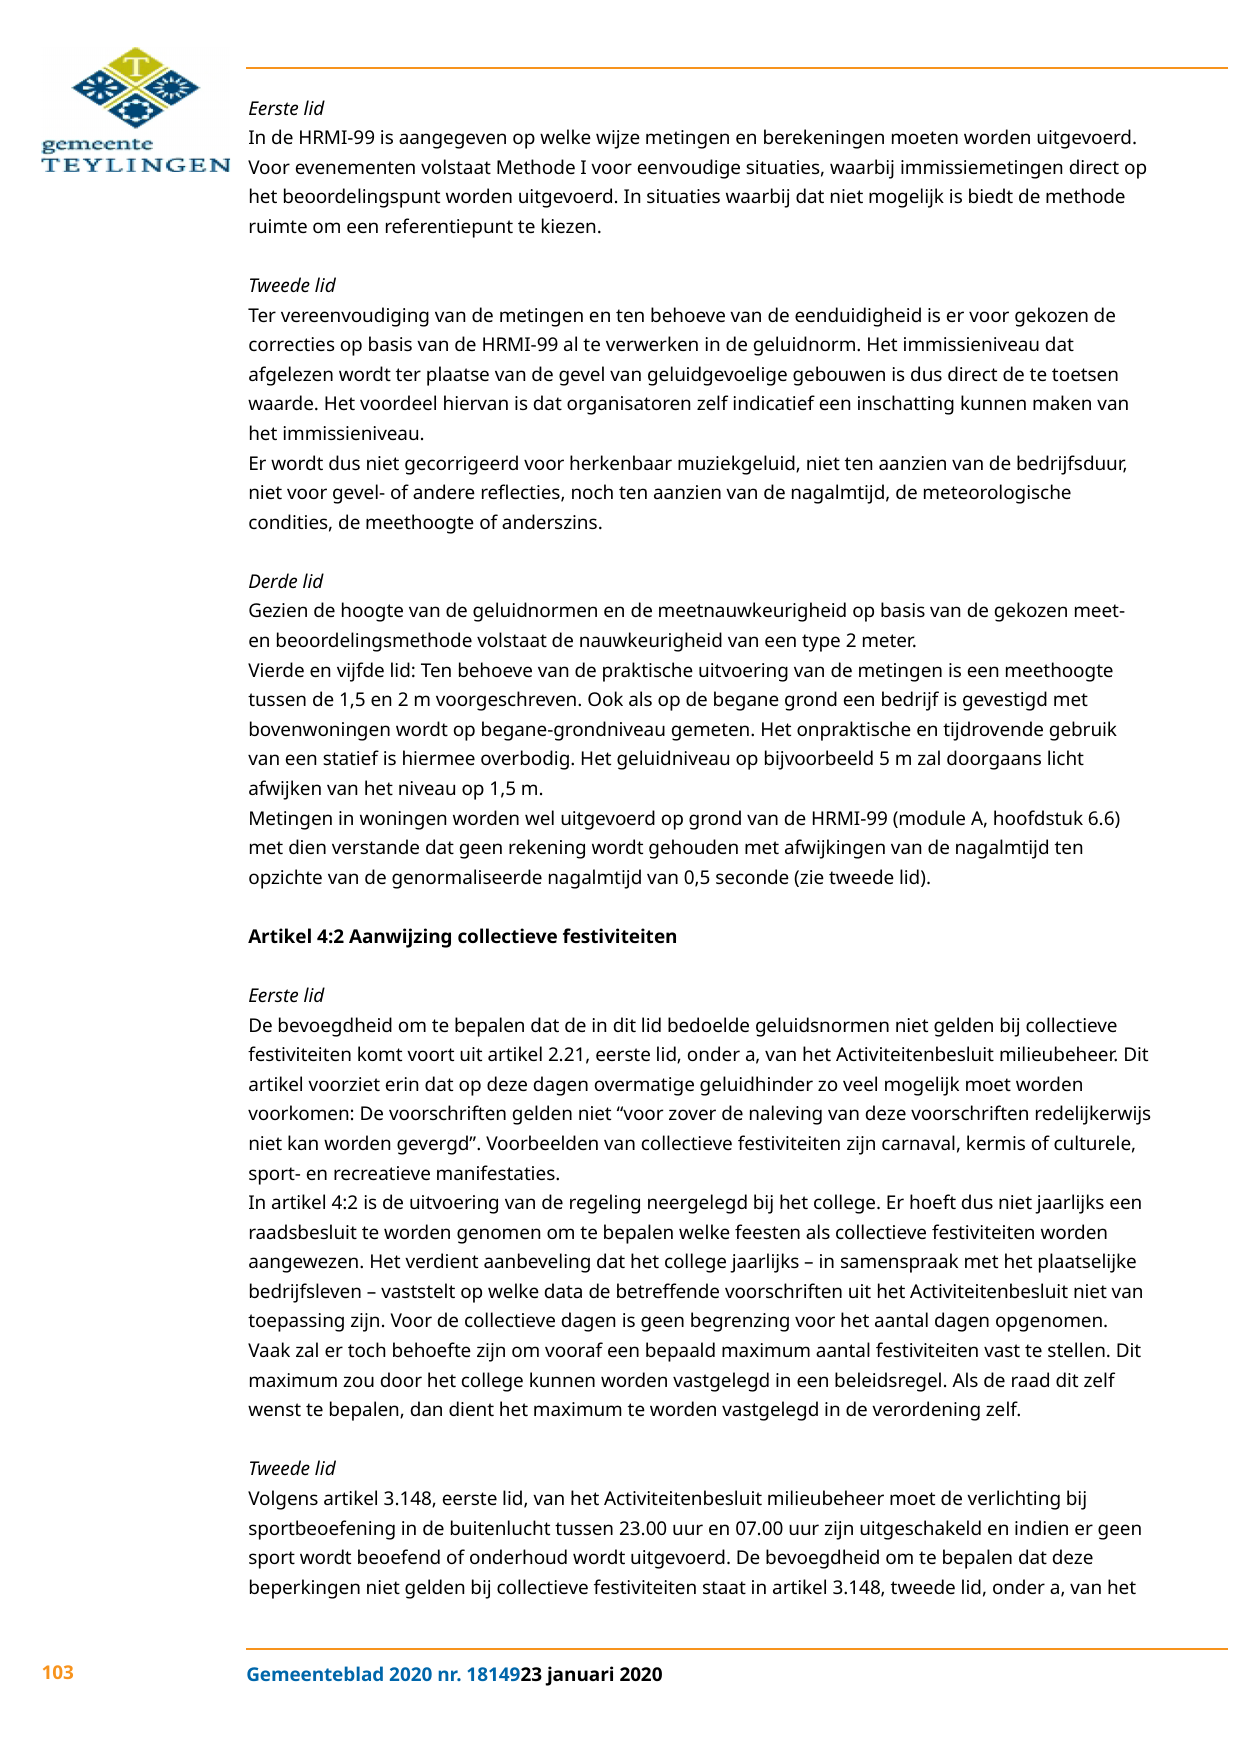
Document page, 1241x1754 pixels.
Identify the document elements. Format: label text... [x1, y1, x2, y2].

text Ter vereenvoudiging van de metingen en ten behoeve van de eenduidigheid is er voor gekozen de correcties op basis van de HRMI-99 al te verwerken in de geluidnorm. Het immissieniveau dat afgelezen wordt ter plaatse van de gevel van geluidgevoelige gebouwen is dus direct de te toetsen waarde. Het voordeel hiervan is dat organisatoren zelf indicatief een inschatting kunnen maken van het immissieniveau. [248, 302, 1152, 446]
text De bevoegdheid om te bepalen dat de in dit lid bedoelde geluidsnormen niet gelden bij collectieve festiviteiten komt voort uit artikel 2.21, eerste lid, onder a, van het Activiteitenbesluit milieubeheer. Dit artikel voorziet erin dat op deze dagen overmatige geluidhinder zo veel mogelijk moet worden voorkomen: De voorschriften gelden niet “voor zover de naleving van deze voorschriften redelijkerwijs niet kan worden gevergd”. Voorbeelden van collectieve festiviteiten zijn carnaval, kermis of culturele, sport- en recreatieve manifestaties. [248, 1012, 1152, 1186]
text Tweede lid [248, 272, 1152, 298]
text Gezien de hoogte van de geluidnormen en de meetnauwkeurigheid op basis van de gekozen meet- en beoordelingsmethode volstaat de nauwkeurigheid van een type 2 meter. [248, 598, 1152, 653]
text Derde lid [248, 568, 1152, 594]
text In artikel 4:2 is de uitvoering van de regeling neergelegd bij het college. Er hoeft dus niet jaarlijks een raadsbesluit te worden genomen om te bepalen welke feesten als collectieve festiviteiten worden aangewezen. Het verdient aanbeveling dat het college jaarlijks – in samenspraak met het plaatselijke bedrijfsleven – vaststelt op welke data de betreffende voorschriften uit het Activiteitenbesluit niet van toepassing zijn. Voor de collectieve dagen is geen begrenzing voor het aantal dagen opgenomen. Vaak zal er toch behoefte zijn om vooraf een bepaald maximum aantal festiviteiten vast te stellen. Dit maximum zou door het college kunnen worden vastgelegd in een beleidsregel. Als de raad dit zelf wenst te bepalen, dan dient het maximum te worden vastgelegd in de verordening zelf. [248, 1189, 1152, 1422]
text Volgens artikel 3.148, eerste lid, van het Activiteitenbesluit milieubeheer moet de verlichting bij sportbeoefening in de buitenlucht tussen 23.00 uur en 07.00 uur zijn uitgeschakeld en indien er geen sport wordt beoefend of onderhoud wordt uitgevoerd. De bevoegdheid om te bepalen dat deze beperkingen niet gelden bij collectieve festiviteiten staat in artikel 3.148, tweede lid, onder a, van het [248, 1485, 1152, 1600]
text Metingen in woningen worden wel uitgevoerd op grond van de HRMI-99 (module A, hoofdstuk 6.6) met dien verstande dat geen rekening wordt gehouden met afwijkingen van de nagalmtijd ten opzichte van de genormaliseerde nagalmtijd van 0,5 seconde (zie tweede lid). [248, 805, 1152, 890]
picture [41, 47, 231, 172]
text In de HRMI-99 is aangegeven op welke wijze metingen en berekeningen moeten worden uitgevoerd. Voor evenementen volstaat Methode I voor eenvoudige situaties, waarbij immissiemetingen direct op het beoordelingspunt worden uitgevoerd. In situaties waarbij dat niet mogelijk is biedt de methode ruimte om een referentiepunt te kiezen. [248, 124, 1152, 239]
text Vierde en vijfde lid: Ten behoeve van de praktische uitvoering van de metingen is een meethoogte tussen de 1,5 en 2 m voorgeschreven. Ook als op de begane grond een bedrijf is gevestigd met bovenwoningen wordt op begane-grondniveau gemeten. Het onpraktische en tijdrovende gebruik van een statief is hiermee overbodig. Het geluidniveau op bijvoorbeeld 5 m zal doorgaans licht afwijken van het niveau op 1,5 m. [248, 657, 1152, 801]
text Eerste lid [248, 982, 1152, 1008]
text Artikel 4:2 Aanwijzing collectieve festiviteiten [248, 923, 1152, 949]
text Er wordt dus niet gecorrigeerd voor herkenbaar muziekgeluid, niet ten aanzien van de bedrijfsduur, niet voor gevel- of andere reflecties, noch ten aanzien van de nagalmtijd, de meteorologische condities, de meethoogte of anderszins. [248, 450, 1152, 535]
text Tweede lid [248, 1456, 1152, 1481]
text Eerste lid [248, 95, 1152, 121]
